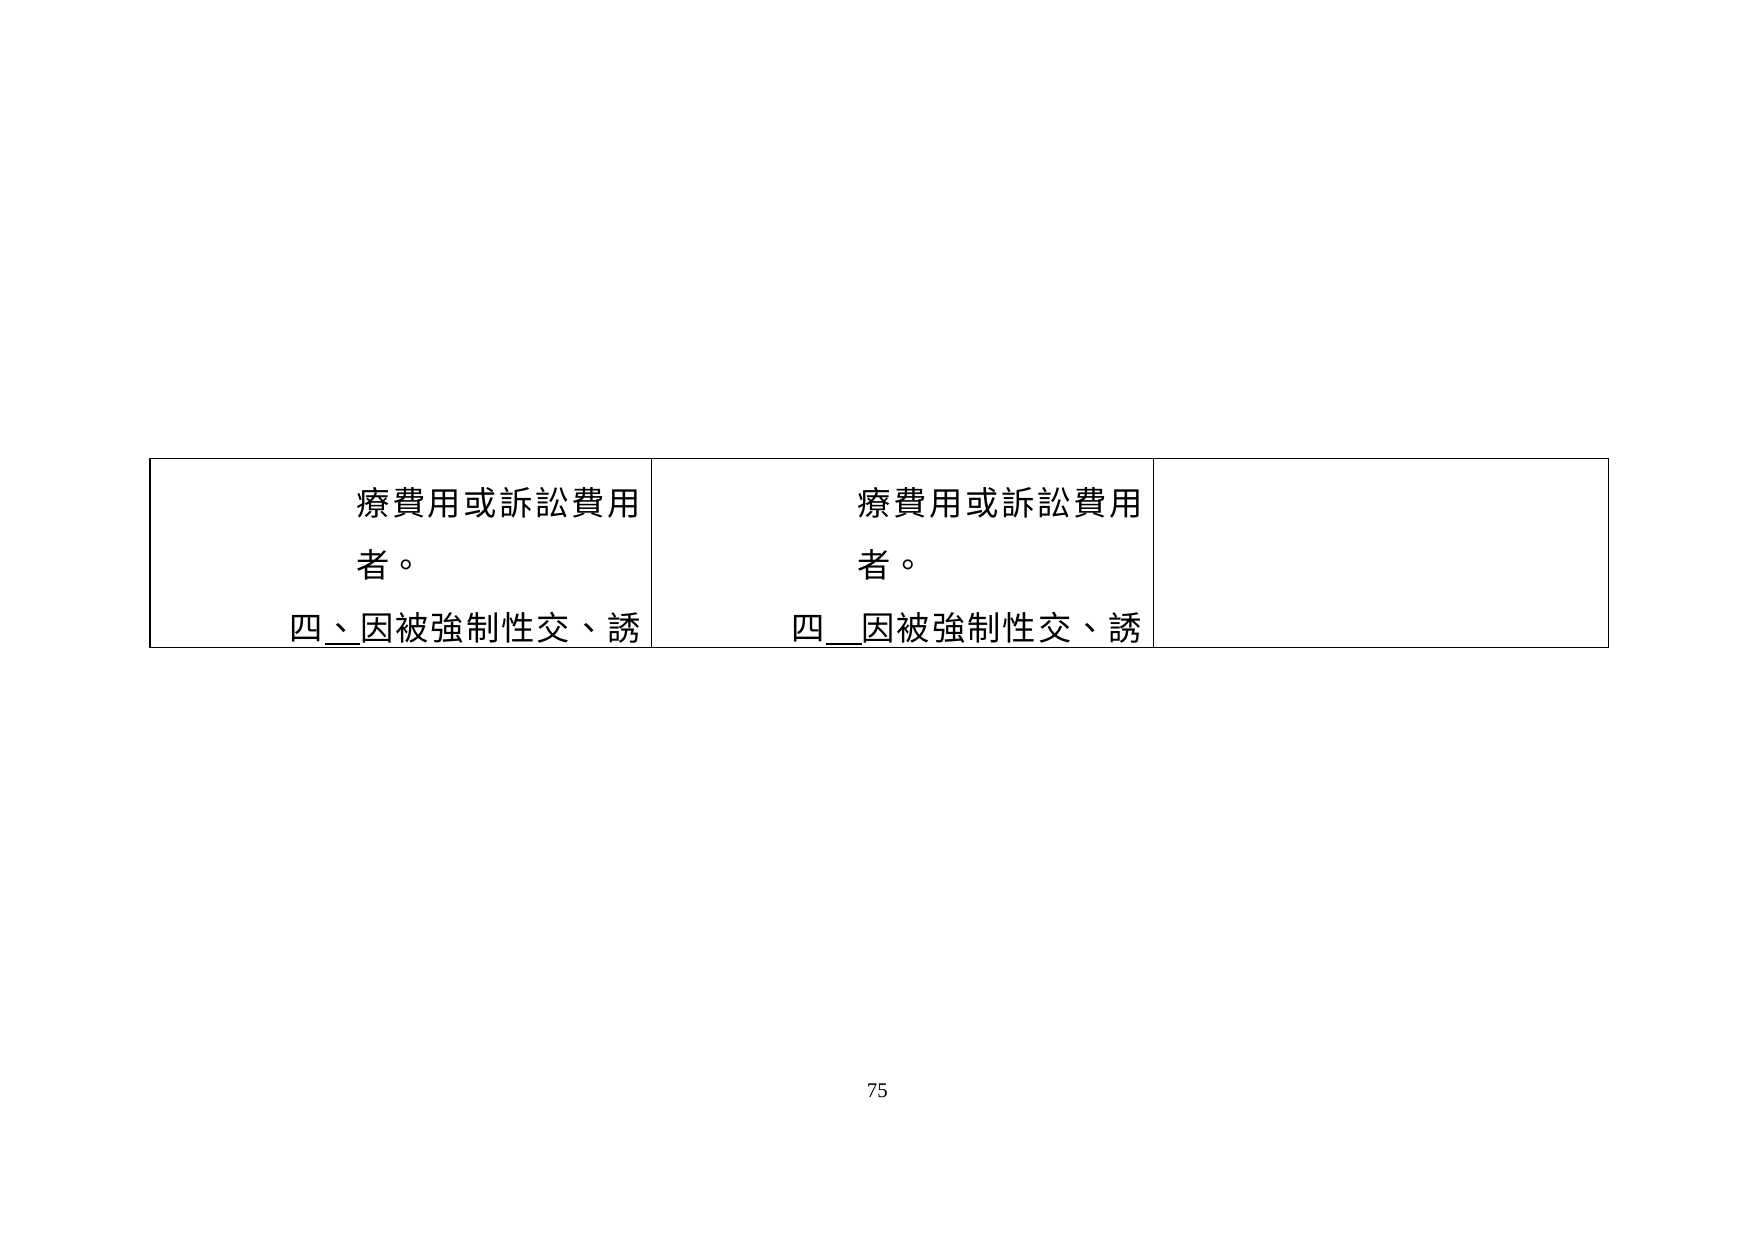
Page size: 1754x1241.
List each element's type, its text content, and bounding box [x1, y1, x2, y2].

table_cell 療費用或訴訟費用者。 四、因被強制性交、誘 [151, 459, 651, 647]
table_cell [1154, 459, 1608, 647]
table_cell 療費用或訴訟費用者。 四 因被強制性交、誘 [652, 459, 1153, 647]
